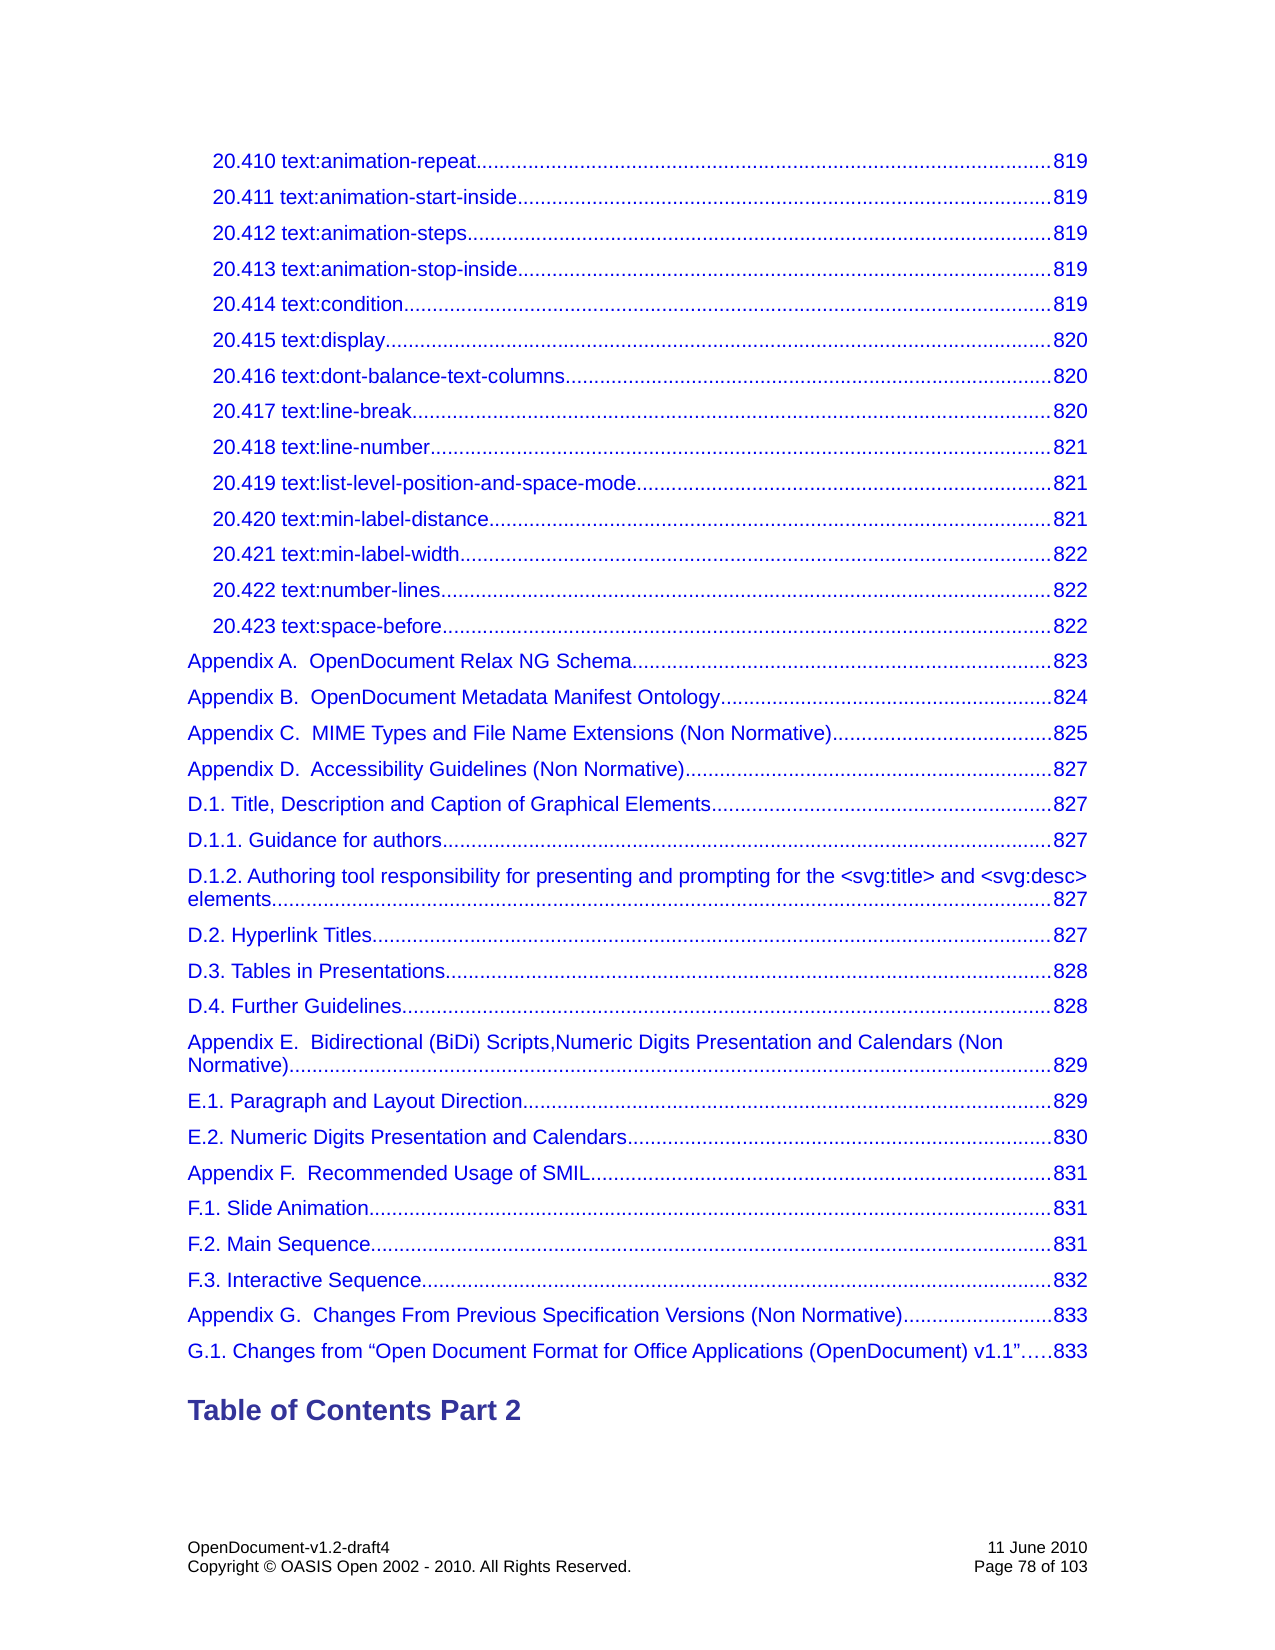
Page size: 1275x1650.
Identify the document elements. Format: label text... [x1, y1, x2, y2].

text 20.422 text:number-lines 822 [212, 579, 1088, 602]
text 20.417 text:line-break 820 [212, 400, 1088, 423]
text 20.415 text:display 820 [212, 329, 1088, 352]
text E.2. Numeric Digits Presentation and Calendars 830 [187, 1125, 1088, 1149]
text D.4. Further Guidelines 828 [187, 995, 1088, 1018]
text D.1.1. Guidance for authors 827 [187, 829, 1088, 852]
text F.2. Main Sequence 831 [187, 1233, 1088, 1256]
text 20.413 text:animation-stop-inside 819 [212, 257, 1088, 280]
text F.1. Slide Animation 831 [187, 1197, 1088, 1220]
title Table of Contents Part 2 [187, 1394, 1088, 1427]
text 20.412 text:animation-steps 819 [212, 221, 1088, 245]
text 20.421 text:min-label-width 822 [212, 543, 1088, 566]
text Appendix F. Recommended Usage of SMIL 831 [187, 1161, 1088, 1184]
text 20.414 text:condition 819 [212, 293, 1088, 316]
text 20.423 text:space-before 822 [212, 614, 1088, 638]
text 20.418 text:line-number 821 [212, 436, 1088, 459]
text D.3. Tables in Presentations 828 [187, 959, 1088, 982]
text 20.416 text:dont-balance-text-columns 820 [212, 364, 1088, 388]
text E.1. Paragraph and Layout Direction 829 [187, 1090, 1088, 1113]
text 20.410 text:animation-repeat 819 [212, 150, 1088, 173]
text 20.420 text:min-label-distance 821 [212, 507, 1088, 531]
text D.2. Hyperlink Titles 827 [187, 923, 1088, 947]
text Appendix C. MIME Types and File Name Extensions (Non Normative) 825 [187, 722, 1088, 745]
text Appendix G. Changes From Previous Specification Versions (Non Normative) 833 [187, 1304, 1088, 1327]
text F.3. Interactive Sequence 832 [187, 1268, 1088, 1292]
text Appendix D. Accessibility Guidelines (Non Normative) 827 [187, 757, 1088, 781]
text Appendix A. OpenDocument Relax NG Schema 823 [187, 650, 1088, 673]
text Appendix E. Bidirectional (BiDi) Scripts,Numeric Digits Presentation and Calendars (Non Normative) 829 [187, 1031, 1088, 1077]
text G.1. Changes from “Open Document Format for Office Applications (OpenDocument) v1.1” 833 [187, 1340, 1088, 1363]
text D.1. Title, Description and Caption of Graphical Elements 827 [187, 793, 1088, 816]
text 20.411 text:animation-start-inside 819 [212, 186, 1088, 209]
text Appendix B. OpenDocument Metadata Manifest Ontology 824 [187, 686, 1088, 709]
text D.1.2. Authoring tool responsibility for presenting and prompting for the <svg:title> and <svg:desc> elements 827 [187, 864, 1088, 911]
text 20.419 text:list-level-position-and-space-mode 821 [212, 472, 1088, 495]
